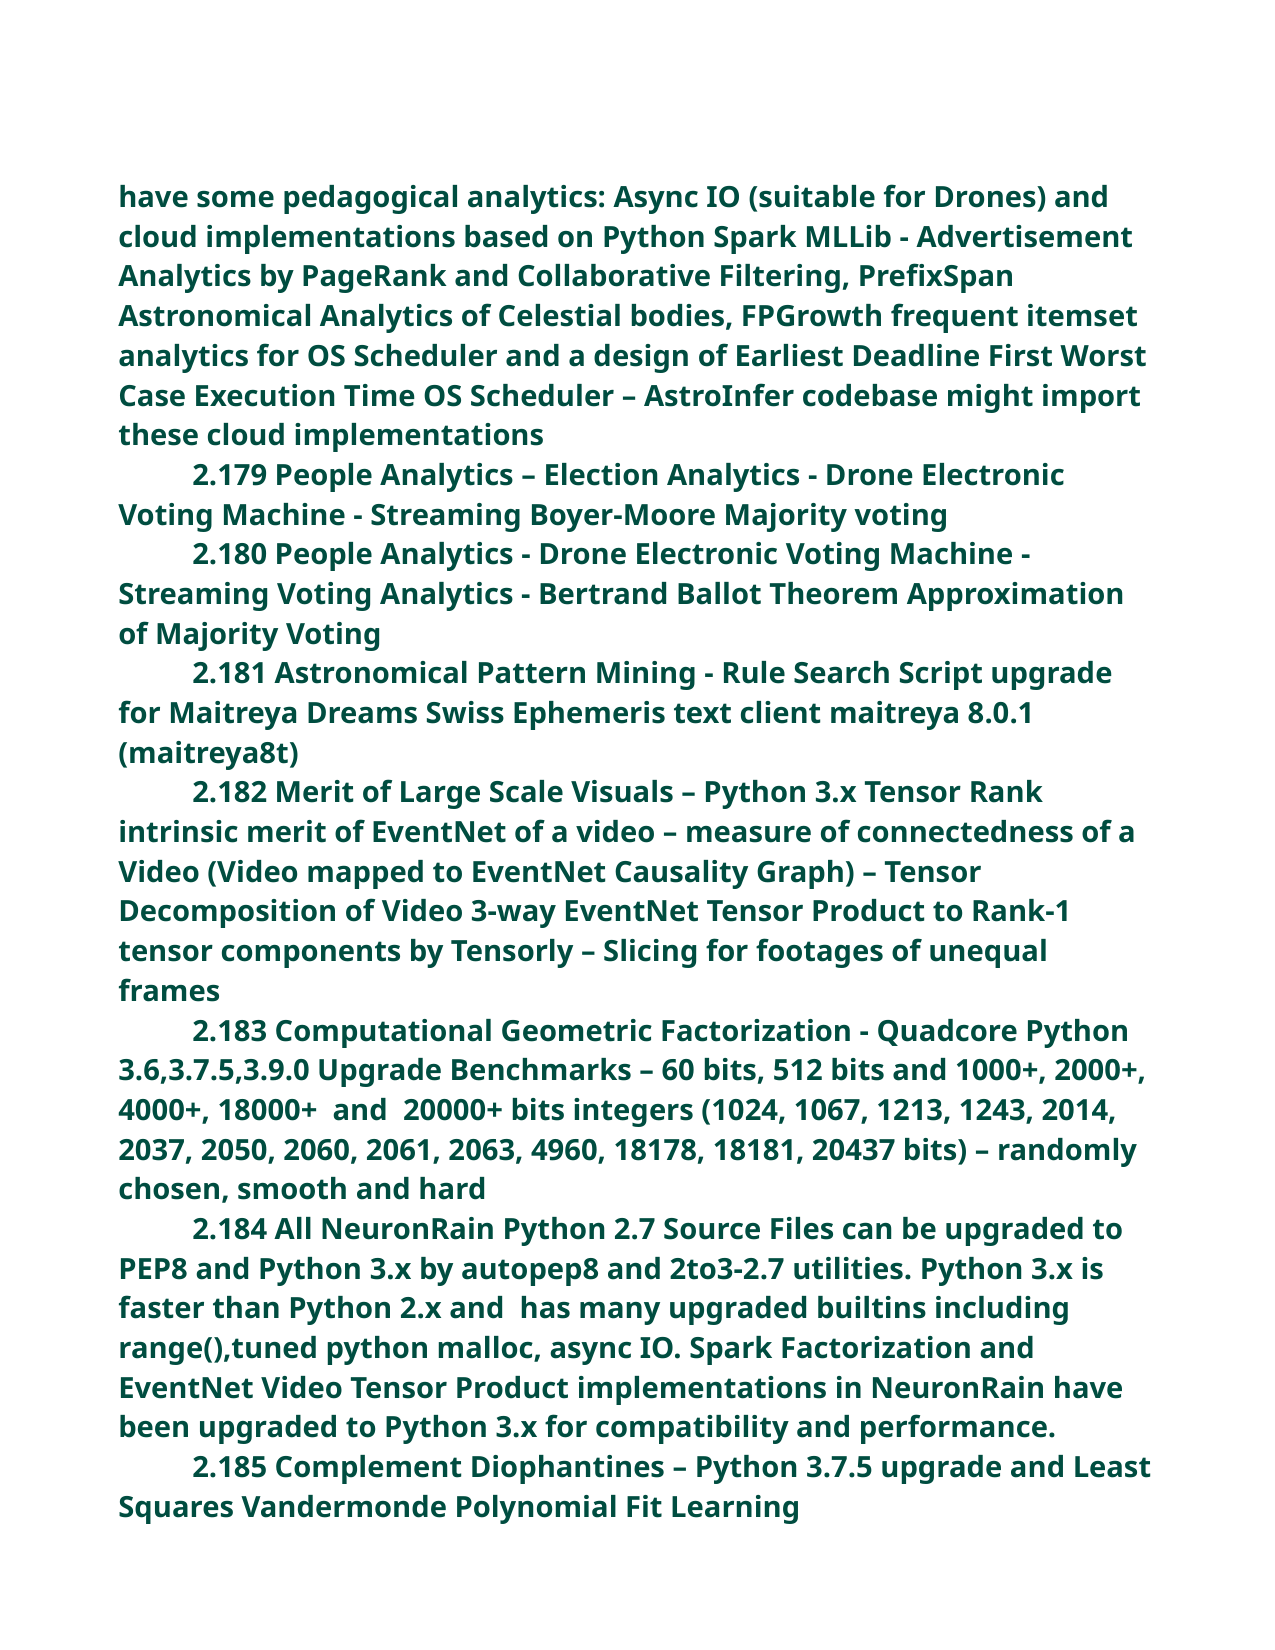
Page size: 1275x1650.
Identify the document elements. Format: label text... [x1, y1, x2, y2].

text 2.180 People Analytics - Drone Electronic Voting Machine - Streaming Voting Analytics - Bertrand Ballot Theorem Approximation of Majority Voting [118, 533, 1157, 653]
text have some pedagogical analytics: Async IO (suitable for Drones) and cloud implementations based on Python Spark MLLib - Advertisement Analytics by PageRank and Collaborative Filtering, PrefixSpan Astronomical Analytics of Celestial bodies, FPGrowth frequent itemset analytics for OS Scheduler and a design of Earliest Deadline First Worst Case Execution Time OS Scheduler – AstroInfer codebase might import these cloud implementations [118, 176, 1157, 454]
text 2.179 People Analytics – Election Analytics - Drone Electronic Voting Machine - Streaming Boyer-Moore Majority voting [118, 454, 1157, 533]
text 2.181 Astronomical Pattern Mining - Rule Search Script upgrade for Maitreya Dreams Swiss Ephemeris text client maitreya 8.0.1 (maitreya8t) [118, 653, 1157, 772]
text 2.184 All NeuronRain Python 2.7 Source Files can be upgraded to PEP8 and Python 3.x by autopep8 and 2to3-2.7 utilities. Python 3.x is faster than Python 2.x and has many upgraded builtins including range(),tuned python malloc, async IO. Spark Factorization and EventNet Video Tensor Product implementations in NeuronRain have been upgraded to Python 3.x for compatibility and performance. [118, 1208, 1157, 1446]
text 2.182 Merit of Large Scale Visuals – Python 3.x Tensor Rank intrinsic merit of EventNet of a video – measure of connectedness of a Video (Video mapped to EventNet Causality Graph) – Tensor Decomposition of Video 3-way EventNet Tensor Product to Rank-1 tensor components by Tensorly – Slicing for footages of unequal frames [118, 772, 1157, 1010]
text 2.185 Complement Diophantines – Python 3.7.5 upgrade and Least Squares Vandermonde Polynomial Fit Learning [118, 1446, 1157, 1526]
text 2.183 Computational Geometric Factorization - Quadcore Python 3.6,3.7.5,3.9.0 Upgrade Benchmarks – 60 bits, 512 bits and 1000+, 2000+, 4000+, 18000+ and 20000+ bits integers (1024, 1067, 1213, 1243, 2014, 2037, 2050, 2060, 2061, 2063, 4960, 18178, 18181, 20437 bits) – randomly chosen, smooth and hard [118, 1010, 1157, 1208]
